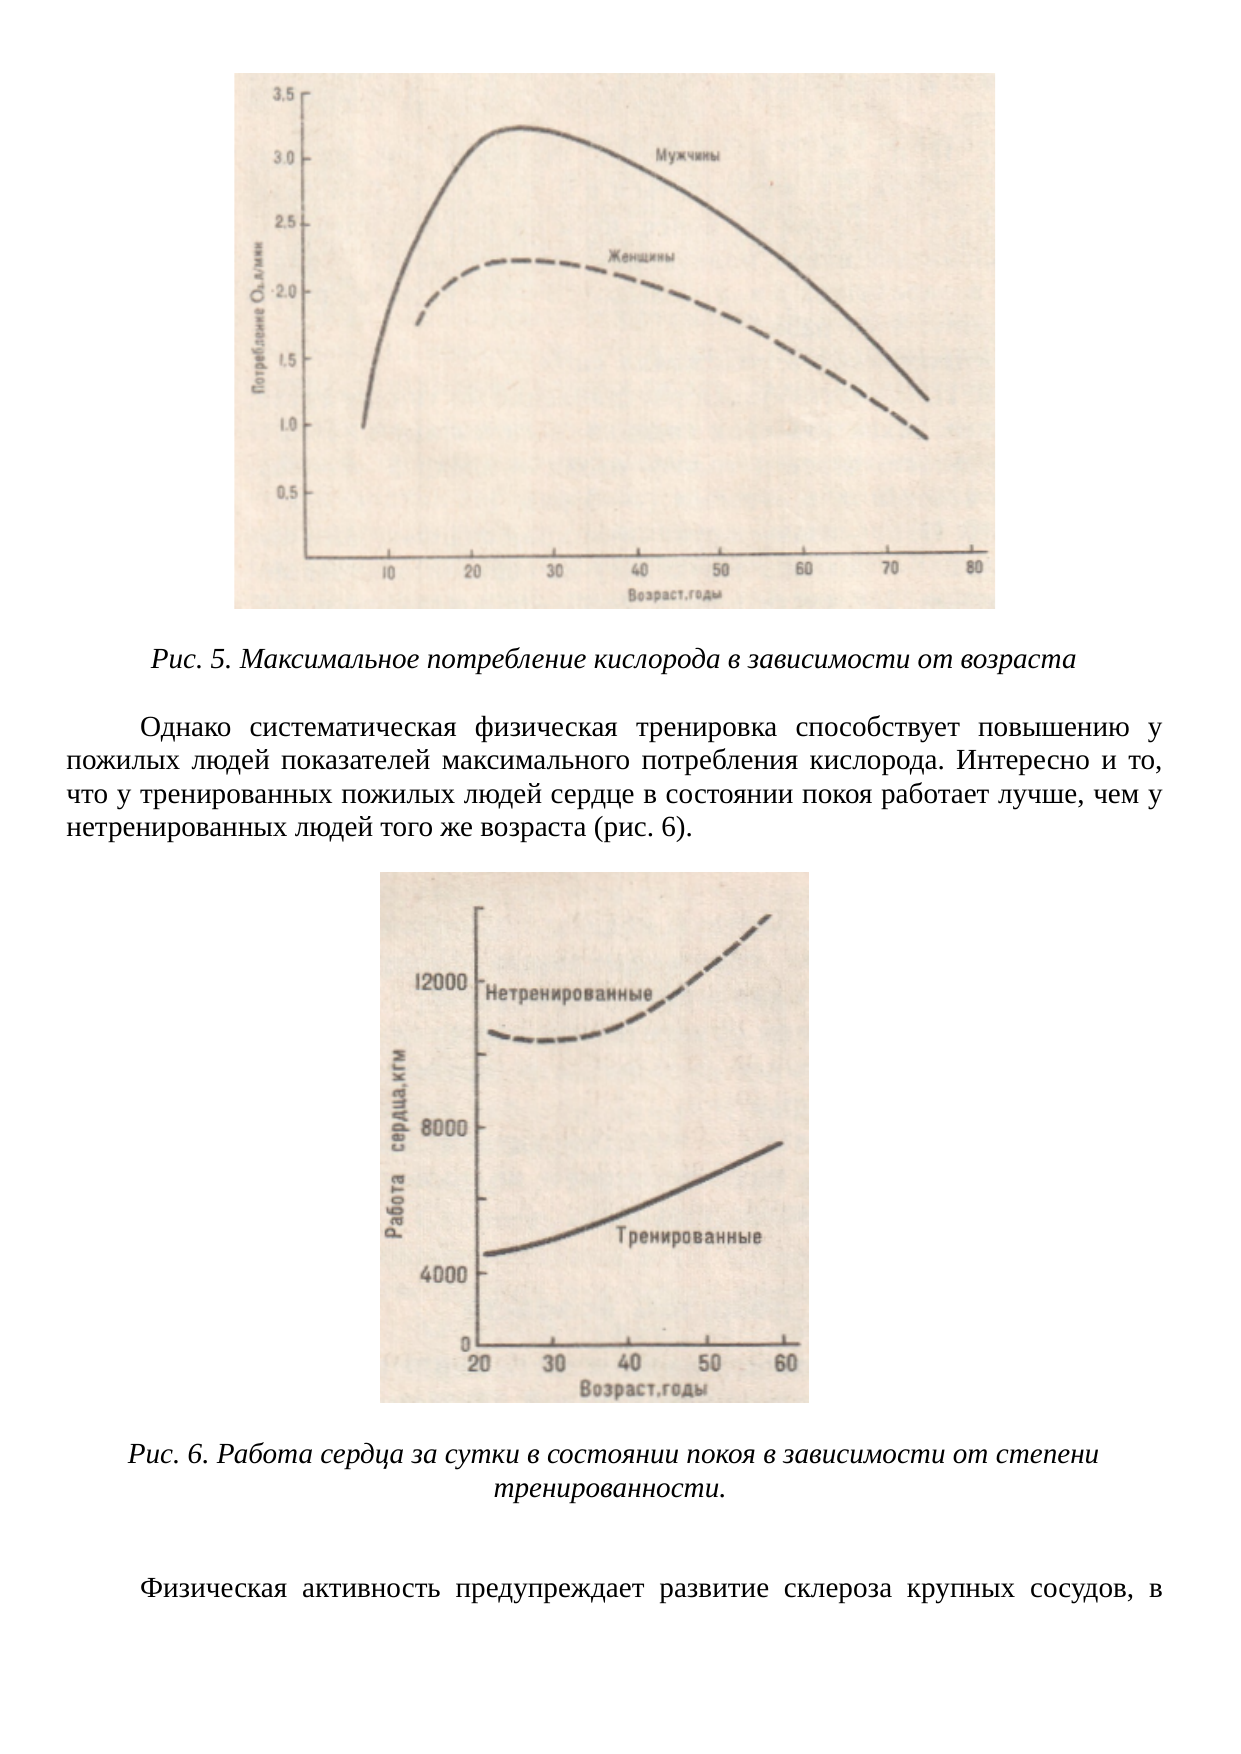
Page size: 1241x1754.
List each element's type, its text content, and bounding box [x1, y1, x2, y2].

picture [234, 73, 996, 609]
text Однако систематическая физическая тренировка способствует повышению у пожилых людей показателей максимального потребления кислорода. Интересно и то, что у тренированных пожилых людей сердце в состоянии покоя работает лучше, чем у нетренированных людей того же возраста (рис. 6). [66, 709, 1163, 843]
picture [380, 872, 809, 1403]
text Физическая активность предупреждает развитие склероза крупных сосудов, в [66, 1571, 1163, 1604]
text Рис. 6. Работа сердца за сутки в состоянии покоя в зависимости от степени тренированности. [66, 1436, 1163, 1503]
text Рис. 5. Максимальное потребление кислорода в зависимости от возраста [66, 642, 1163, 675]
